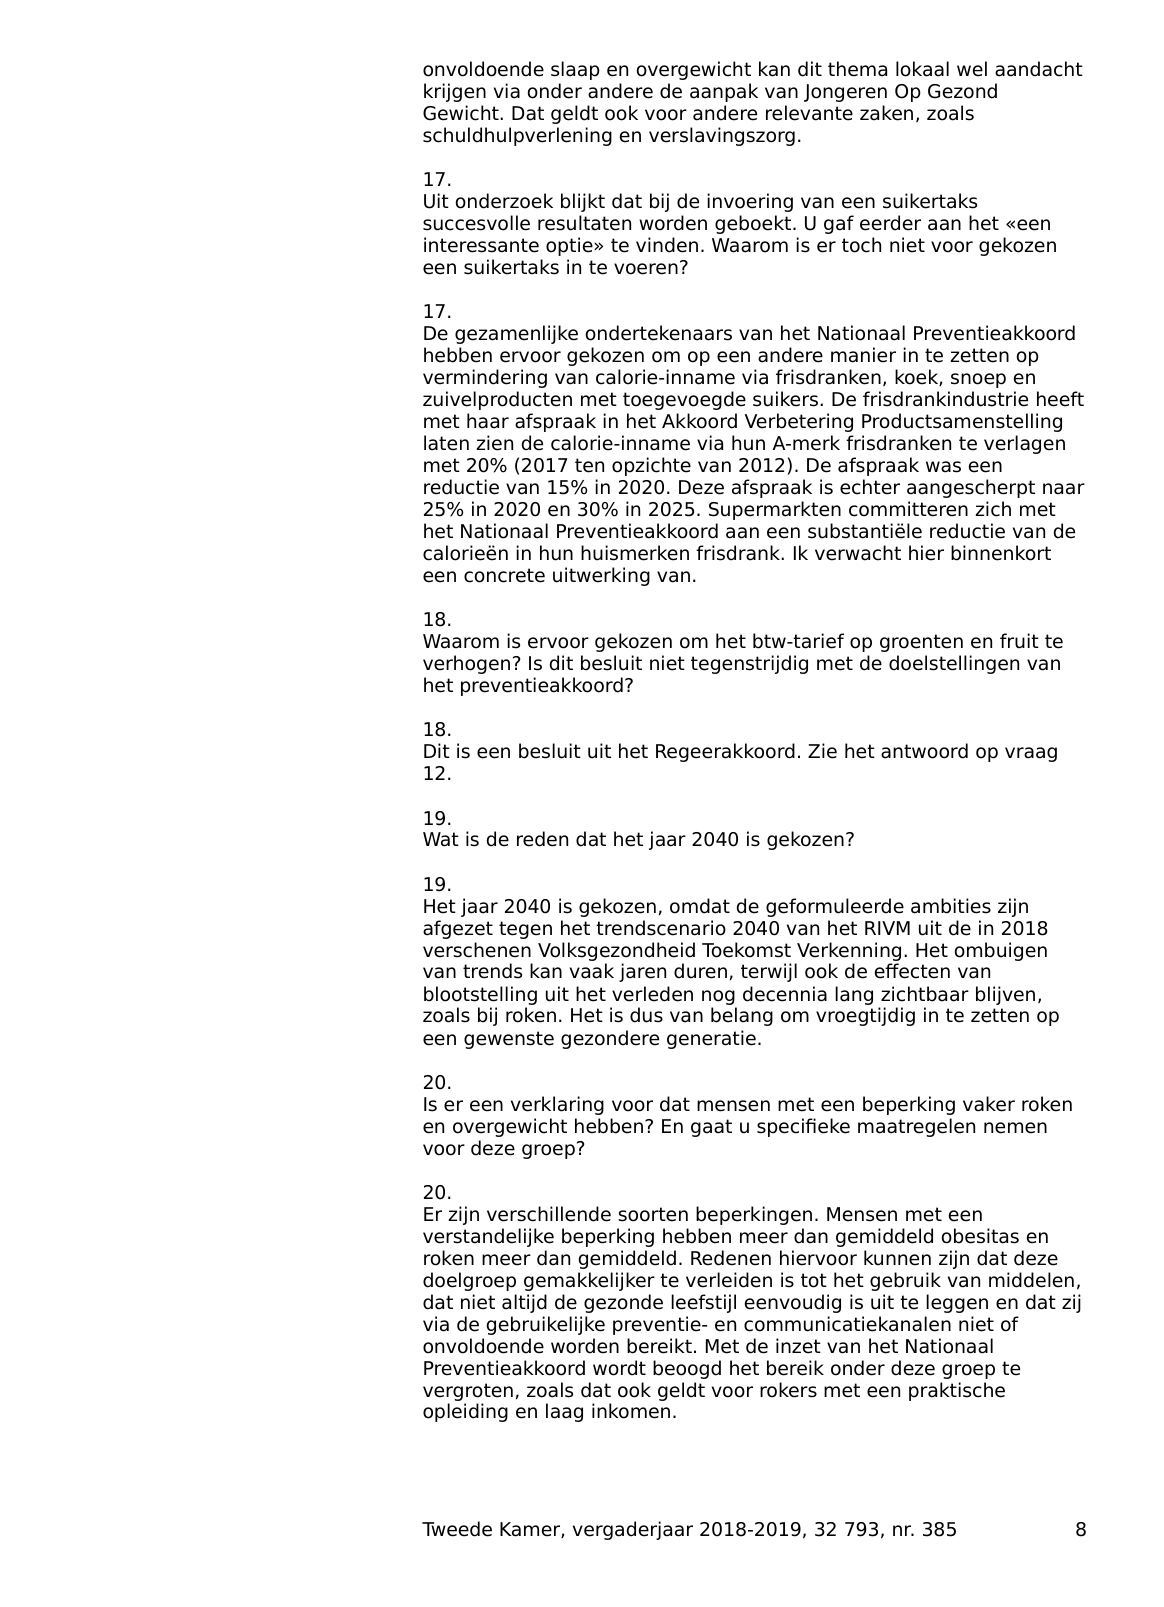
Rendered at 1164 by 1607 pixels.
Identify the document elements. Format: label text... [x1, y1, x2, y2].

text Er zijn verschillende soorten beperkingen. Mensen met een verstandelijke beperking hebben meer dan gemiddeld obesitas en roken meer dan gemiddeld. Redenen hiervoor kunnen zijn dat deze doelgroep gemakkelijker te verleiden is tot het gebruik van middelen, dat niet altijd de gezonde leefstijl eenvoudig is uit te leggen en dat zij via de gebruikelijke preventie- en communicatiekanalen niet of onvoldoende worden bereikt. Met de inzet van het Nationaal Preventieakkoord wordt beoogd het bereik onder deze groep te vergroten, zoals dat ook geldt voor rokers met een praktische opleiding en laag inkomen. [422, 1204, 1087, 1423]
text 20. [422, 1072, 1087, 1093]
text Wat is de reden dat het jaar 2040 is gekozen? [422, 829, 1087, 851]
text 18. [422, 609, 1087, 631]
text Is er een verklaring voor dat mensen met een beperking vaker roken en overgewicht hebben? En gaat u specifieke maatregelen nemen voor deze groep? [422, 1093, 1087, 1159]
text Het jaar 2040 is gekozen, omdat de geformuleerde ambities zijn afgezet tegen het trendscenario 2040 van het RIVM uit de in 2018 verschenen Volksgezondheid Toekomst Verkenning. Het ombuigen van trends kan vaak jaren duren, terwijl ook de effecten van blootstelling uit het verleden nog decennia lang zichtbaar blijven, zoals bij roken. Het is dus van belang om vroegtijdig in te zetten op een gewenste gezondere generatie. [422, 896, 1087, 1049]
text 20. [422, 1182, 1087, 1204]
text 18. [422, 719, 1087, 741]
text De gezamenlijke ondertekenaars van het Nationaal Preventieakkoord hebben ervoor gekozen om op een andere manier in te zetten op vermindering van calorie-inname via frisdranken, koek, snoep en zuivelproducten met toegevoegde suikers. De frisdrankindustrie heeft met haar afspraak in het Akkoord Verbetering Productsamenstelling laten zien de calorie-inname via hun A-merk frisdranken te verlagen met 20% (2017 ten opzichte van 2012). De afspraak was een reductie van 15% in 2020. Deze afspraak is echter aangescherpt naar 25% in 2020 en 30% in 2025. Supermarkten committeren zich met het Nationaal Preventieakkoord aan een substantiële reductie van de calorieën in hun huismerken frisdrank. Ik verwacht hier binnenkort een concrete uitwerking van. [422, 323, 1087, 587]
text 17. [422, 301, 1087, 323]
text 19. [422, 873, 1087, 896]
text Waarom is ervoor gekozen om het btw-tarief op groenten en fruit te verhogen? Is dit besluit niet tegenstrijdig met de doelstellingen van het preventieakkoord? [422, 631, 1087, 697]
text Uit onderzoek blijkt dat bij de invoering van een suikertaks succesvolle resultaten worden geboekt. U gaf eerder aan het «een interessante optie» te vinden. Waarom is er toch niet voor gekozen een suikertaks in te voeren? [422, 191, 1087, 279]
text 17. [422, 169, 1087, 191]
text onvoldoende slaap en overgewicht kan dit thema lokaal wel aandacht krijgen via onder andere de aanpak van Jongeren Op Gezond Gewicht. Dat geldt ook voor andere relevante zaken, zoals schuldhulpverlening en verslavingszorg. [422, 59, 1087, 147]
text Dit is een besluit uit het Regeerakkoord. Zie het antwoord op vraag 12. [422, 741, 1087, 785]
text 19. [422, 807, 1087, 829]
